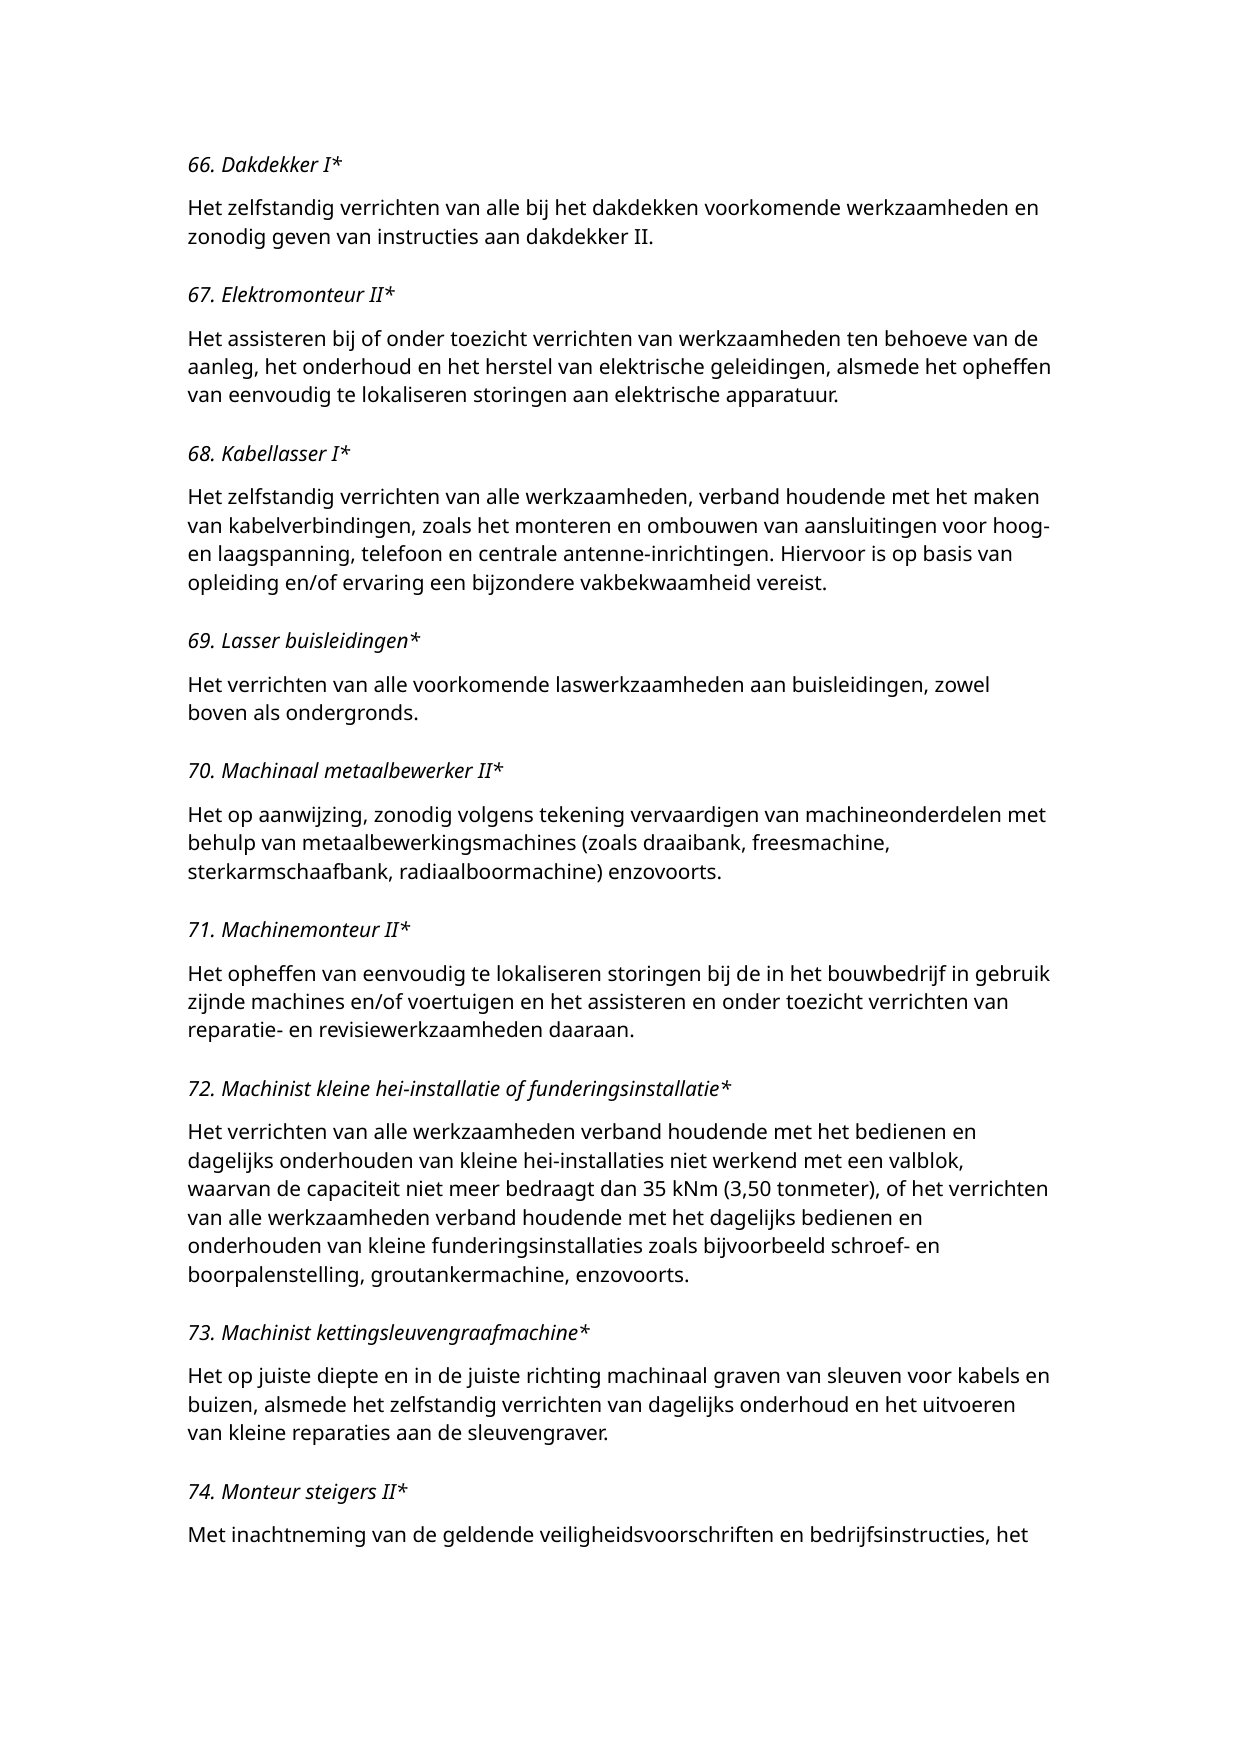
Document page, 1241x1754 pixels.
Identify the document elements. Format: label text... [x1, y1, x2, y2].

text Met inachtneming van de geldende veiligheidsvoorschriften en bedrijfsinstructies, het [187, 1520, 1053, 1549]
text 69. Lasser buisleidingen* [187, 626, 1053, 655]
text Het verrichten van alle voorkomende laswerkzaamheden aan buisleidingen, zowel boven als ondergronds. [187, 670, 1053, 727]
text Het opheffen van eenvoudig te lokaliseren storingen bij de in het bouwbedrijf in gebruik zijnde machines en/of voertuigen en het assisteren en onder toezicht verrichten van reparatie- en revisiewerkzaamheden daaraan. [187, 959, 1053, 1044]
text Het zelfstandig verrichten van alle bij het dakdekken voorkomende werkzaamheden en zonodig geven van instructies aan dakdekker II. [187, 193, 1053, 250]
text 73. Machinist kettingsleuvengraafmachine* [187, 1318, 1053, 1347]
text 74. Monteur steigers II* [187, 1477, 1053, 1505]
text Het verrichten van alle werkzaamheden verband houdende met het bedienen en dagelijks onderhouden van kleine hei-installaties niet werkend met een valblok, waarvan de capaciteit niet meer bedraagt dan 35 kNm (3,50 tonmeter), of het verrichten van alle werkzaamheden verband houdende met het dagelijks bedienen en onderhouden van kleine funderingsinstallaties zoals bijvoorbeeld schroef- en boorpalenstelling, groutankermachine, enzovoorts. [187, 1117, 1053, 1288]
text Het zelfstandig verrichten van alle werkzaamheden, verband houdende met het maken van kabelverbindingen, zoals het monteren en ombouwen van aansluitingen voor hoog- en laagspanning, telefoon en centrale antenne-inrichtingen. Hiervoor is op basis van opleiding en/of ervaring een bijzondere vakbekwaamheid vereist. [187, 482, 1053, 596]
text 72. Machinist kleine hei-installatie of funderingsinstallatie* [187, 1074, 1053, 1102]
text 67. Elektromonteur II* [187, 280, 1053, 309]
text Het op juiste diepte en in de juiste richting machinaal graven van sleuven voor kabels en buizen, alsmede het zelfstandig verrichten van dagelijks onderhoud en het uitvoeren van kleine reparaties aan de sleuvengraver. [187, 1362, 1053, 1447]
text 68. Kabellasser I* [187, 439, 1053, 467]
text 70. Machinaal metaalbewerker II* [187, 757, 1053, 785]
text Het assisteren bij of onder toezicht verrichten van werkzaamheden ten behoeve van de aanleg, het onderhoud en het herstel van elektrische geleidingen, alsmede het opheffen van eenvoudig te lokaliseren storingen aan elektrische apparatuur. [187, 324, 1053, 409]
text 71. Machinemonteur II* [187, 915, 1053, 944]
text Het op aanwijzing, zonodig volgens tekening vervaardigen van machineonderdelen met behulp van metaalbewerkingsmachines (zoals draaibank, freesmachine, sterkarmschaafbank, radiaalboormachine) enzovoorts. [187, 800, 1053, 885]
text 66. Dakdekker I* [187, 150, 1053, 178]
